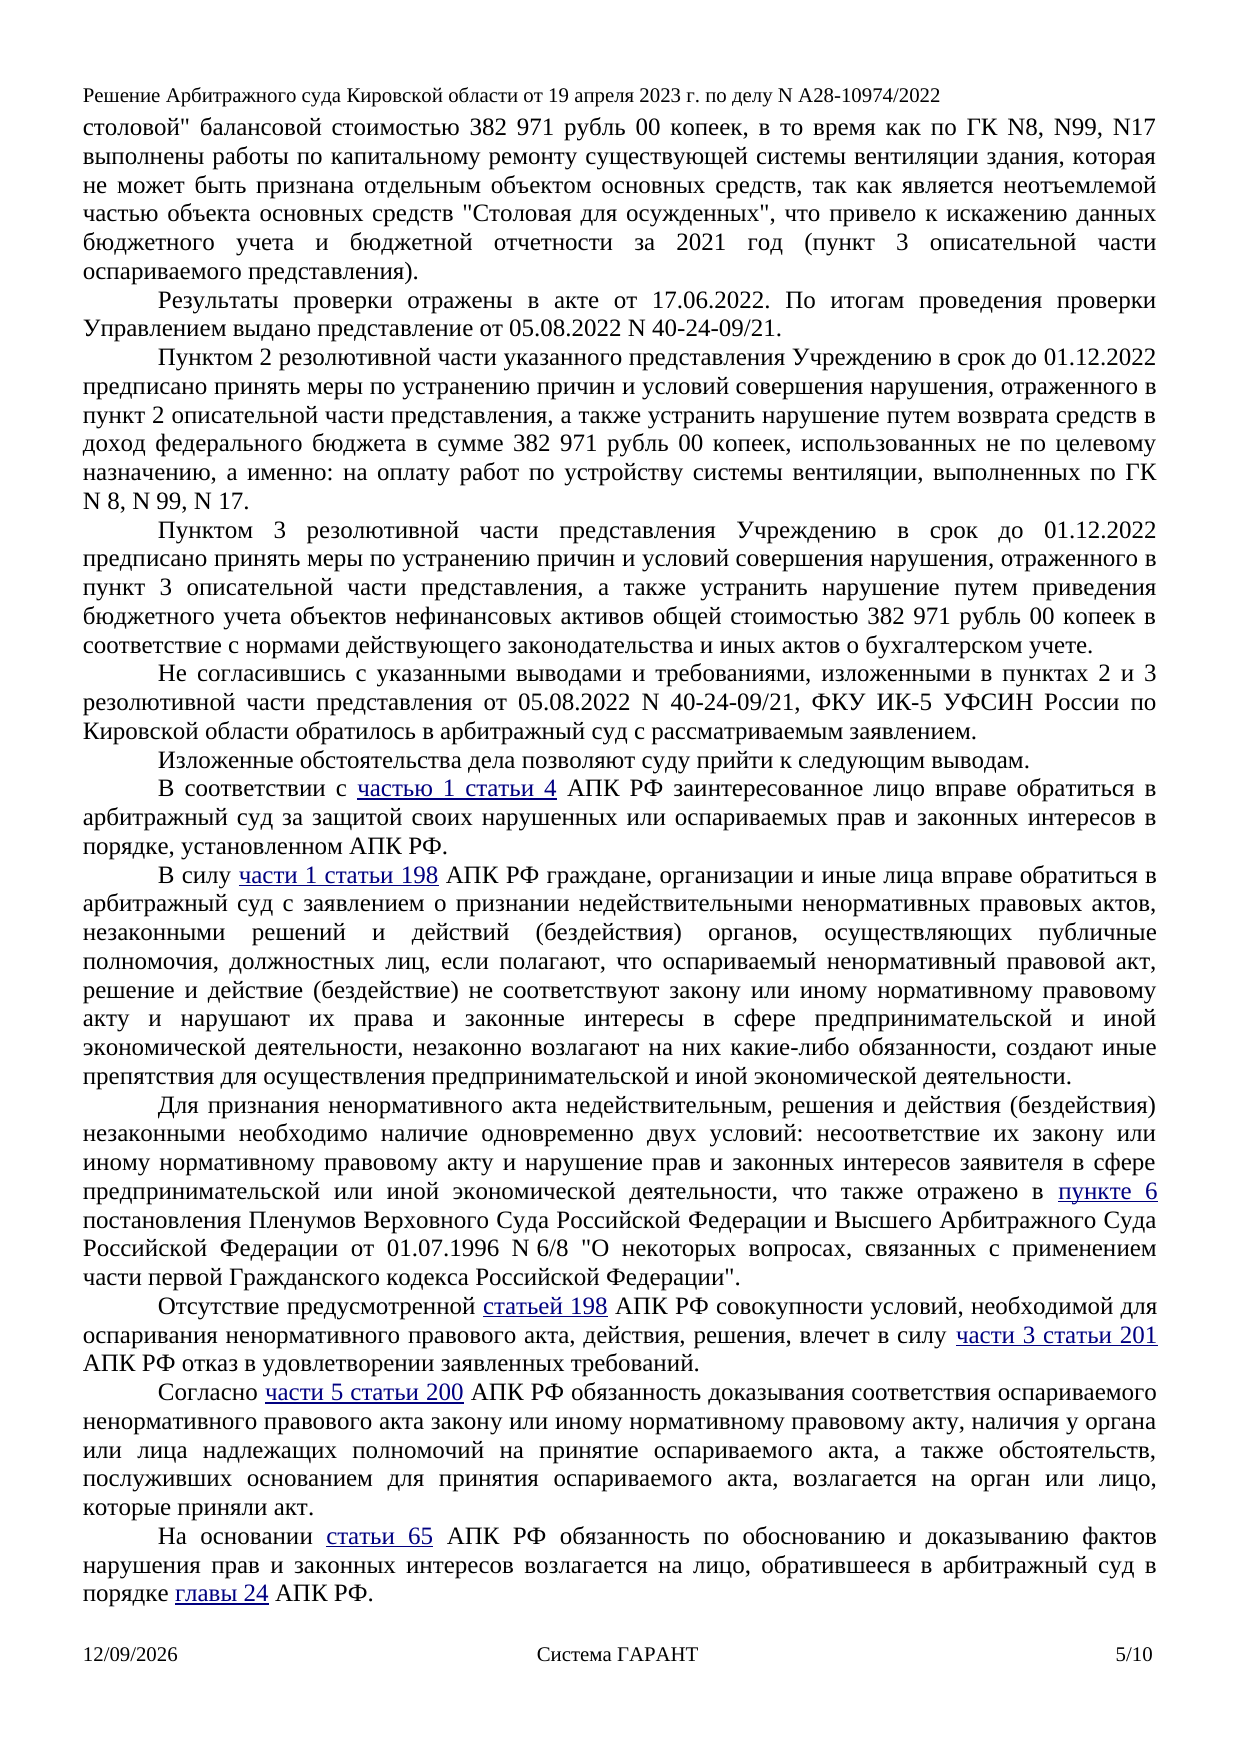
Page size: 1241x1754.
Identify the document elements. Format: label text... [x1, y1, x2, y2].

text Согласно части 5 статьи 200 АПК РФ обязанность доказывания соответствия оспариваемого ненормативного правового акта закону или иному нормативному правовому акту, наличия у органа или лица надлежащих полномочий на принятие оспариваемого акта, а также обстоятельств, послуживших основанием для принятия оспариваемого акта, возлагается на орган или лицо, которые приняли акт. [83, 1377, 1157, 1521]
text Отсутствие предусмотренной статьей 198 АПК РФ совокупности условий, необходимой для оспаривания ненормативного правового акта, действия, решения, влечет в силу части 3 статьи 201 АПК РФ отказ в удовлетворении заявленных требований. [83, 1291, 1157, 1377]
text Для признания ненормативного акта недействительным, решения и действия (бездействия) незаконными необходимо наличие одновременно двух условий: несоответствие их закону или иному нормативному правовому акту и нарушение прав и законных интересов заявителя в сфере предпринимательской или иной экономической деятельности, что также отражено в пункте 6 постановления Пленумов Верховного Суда Российской Федерации и Высшего Арбитражного Суда Российской Федерации от 01.07.1996 N 6/8 "О некоторых вопросах, связанных с применением части первой Гражданского кодекса Российской Федерации". [83, 1090, 1157, 1291]
text Результаты проверки отражены в акте от 17.06.2022. По итогам проведения проверки Управлением выдано представление от 05.08.2022 N 40-24-09/21. [83, 285, 1157, 342]
text Пунктом 3 резолютивной части представления Учреждению в срок до 01.12.2022 предписано принять меры по устранению причин и условий совершения нарушения, отраженного в пункт 3 описательной части представления, а также устранить нарушение путем приведения бюджетного учета объектов нефинансовых активов общей стоимостью 382 971 рубль 00 копеек в соответствие с нормами действующего законодательства и иных актов о бухгалтерском учете. [83, 515, 1157, 658]
text Пунктом 2 резолютивной части указанного представления Учреждению в срок до 01.12.2022 предписано принять меры по устранению причин и условий совершения нарушения, отраженного в пункт 2 описательной части представления, а также устранить нарушение путем возврата средств в доход федерального бюджета в сумме 382 971 рубль 00 копеек, использованных не по целевому назначению, а именно: на оплату работ по устройству системы вентиляции, выполненных по ГК N 8, N 99, N 17. [83, 342, 1157, 515]
text столовой" балансовой стоимостью 382 971 рубль 00 копеек, в то время как по ГК N8, N99, N17 выполнены работы по капитальному ремонту существующей системы вентиляции здания, которая не может быть признана отдельным объектом основных средств, так как является неотъемлемой частью объекта основных средств "Столовая для осужденных", что привело к искажению данных бюджетного учета и бюджетной отчетности за 2021 год (пункт 3 описательной части оспариваемого представления). [83, 112, 1157, 285]
text В силу части 1 статьи 198 АПК РФ граждане, организации и иные лица вправе обратиться в арбитражный суд с заявлением о признании недействительными ненормативных правовых актов, незаконными решений и действий (бездействия) органов, осуществляющих публичные полномочия, должностных лиц, если полагают, что оспариваемый ненормативный правовой акт, решение и действие (бездействие) не соответствуют закону или иному нормативному правовому акту и нарушают их права и законные интересы в сфере предпринимательской и иной экономической деятельности, незаконно возлагают на них какие-либо обязанности, создают иные препятствия для осуществления предпринимательской и иной экономической деятельности. [83, 860, 1157, 1090]
text В соответствии с частью 1 статьи 4 АПК РФ заинтересованное лицо вправе обратиться в арбитражный суд за защитой своих нарушенных или оспариваемых прав и законных интересов в порядке, установленном АПК РФ. [83, 773, 1157, 860]
text Не согласившись с указанными выводами и требованиями, изложенными в пунктах 2 и 3 резолютивной части представления от 05.08.2022 N 40-24-09/21, ФКУ ИК-5 УФСИН России по Кировской области обратилось в арбитражный суд с рассматриваемым заявлением. [83, 658, 1157, 745]
text Изложенные обстоятельства дела позволяют суду прийти к следующим выводам. [83, 745, 1157, 773]
text На основании статьи 65 АПК РФ обязанность по обоснованию и доказыванию фактов нарушения прав и законных интересов возлагается на лицо, обратившееся в арбитражный суд в порядке главы 24 АПК РФ. [83, 1521, 1157, 1607]
